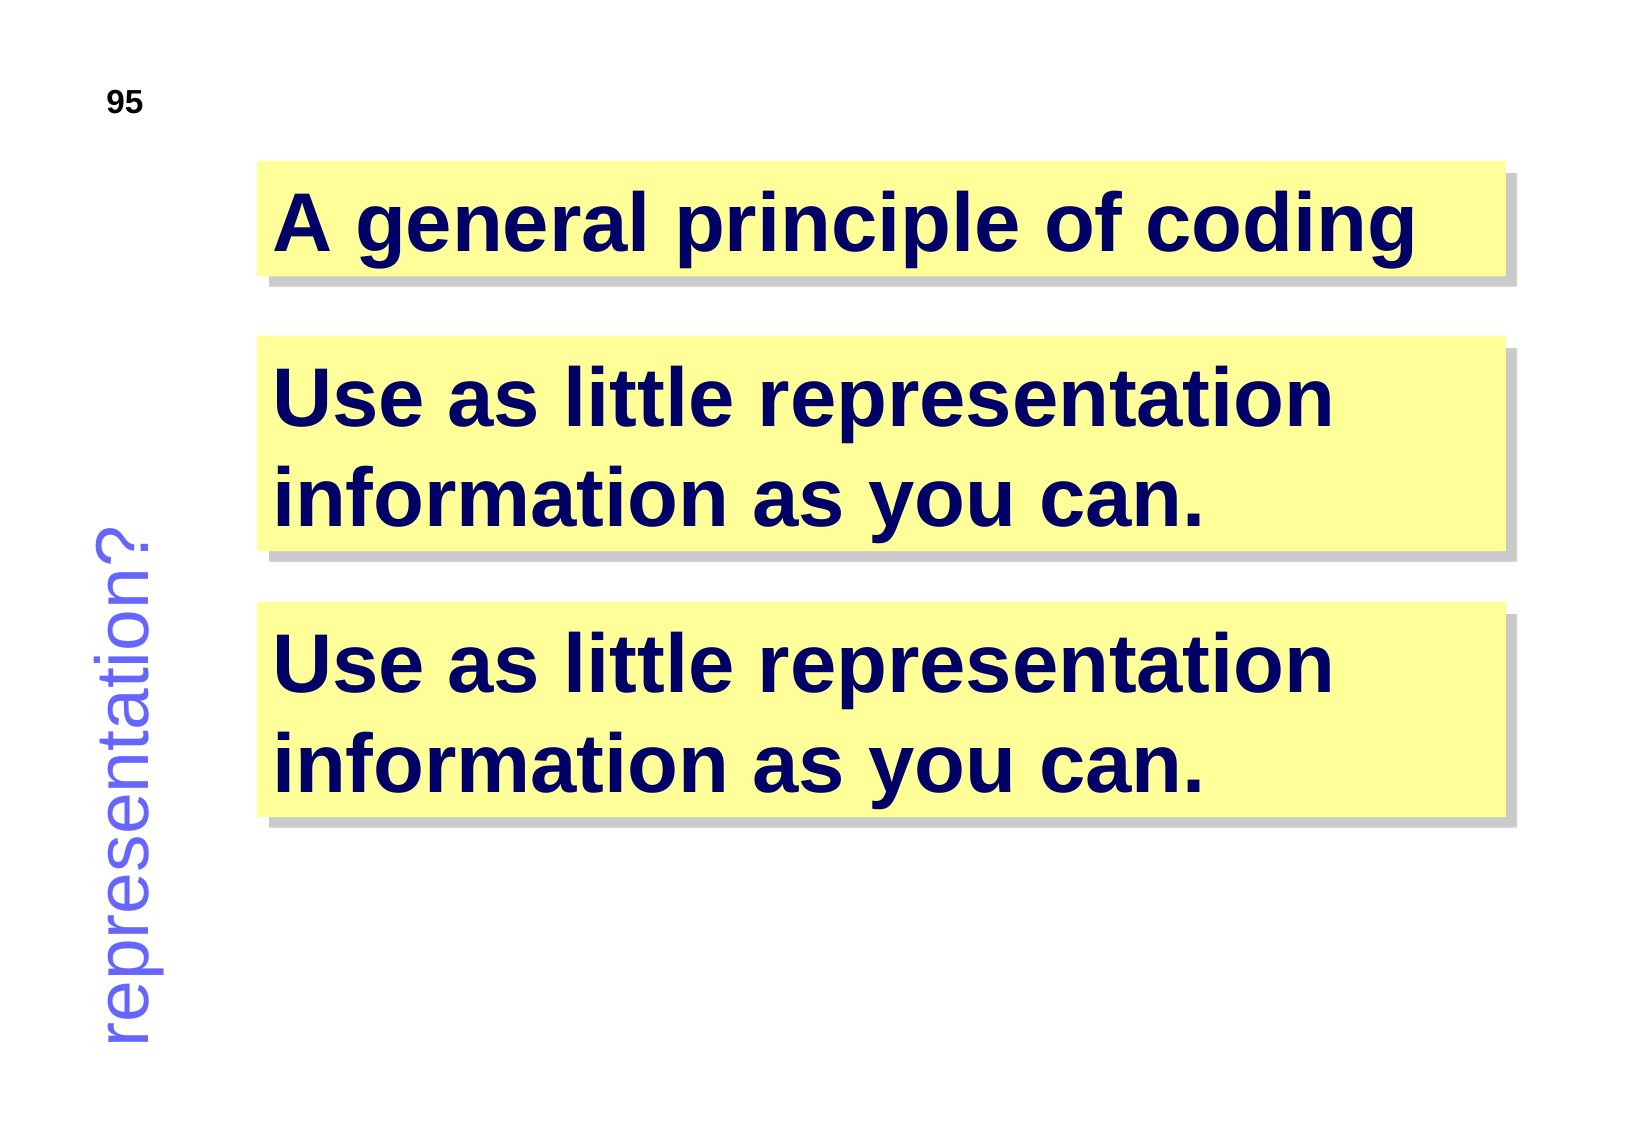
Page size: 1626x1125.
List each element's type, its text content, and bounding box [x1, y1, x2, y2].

list [212, 62, 1593, 1063]
text_box Use as little representation information as you can. [257, 335, 1506, 552]
title representation? [50, 187, 188, 1063]
text_box A general principle of coding [257, 160, 1506, 277]
text_box Use as little representation information as you can. [257, 601, 1506, 818]
